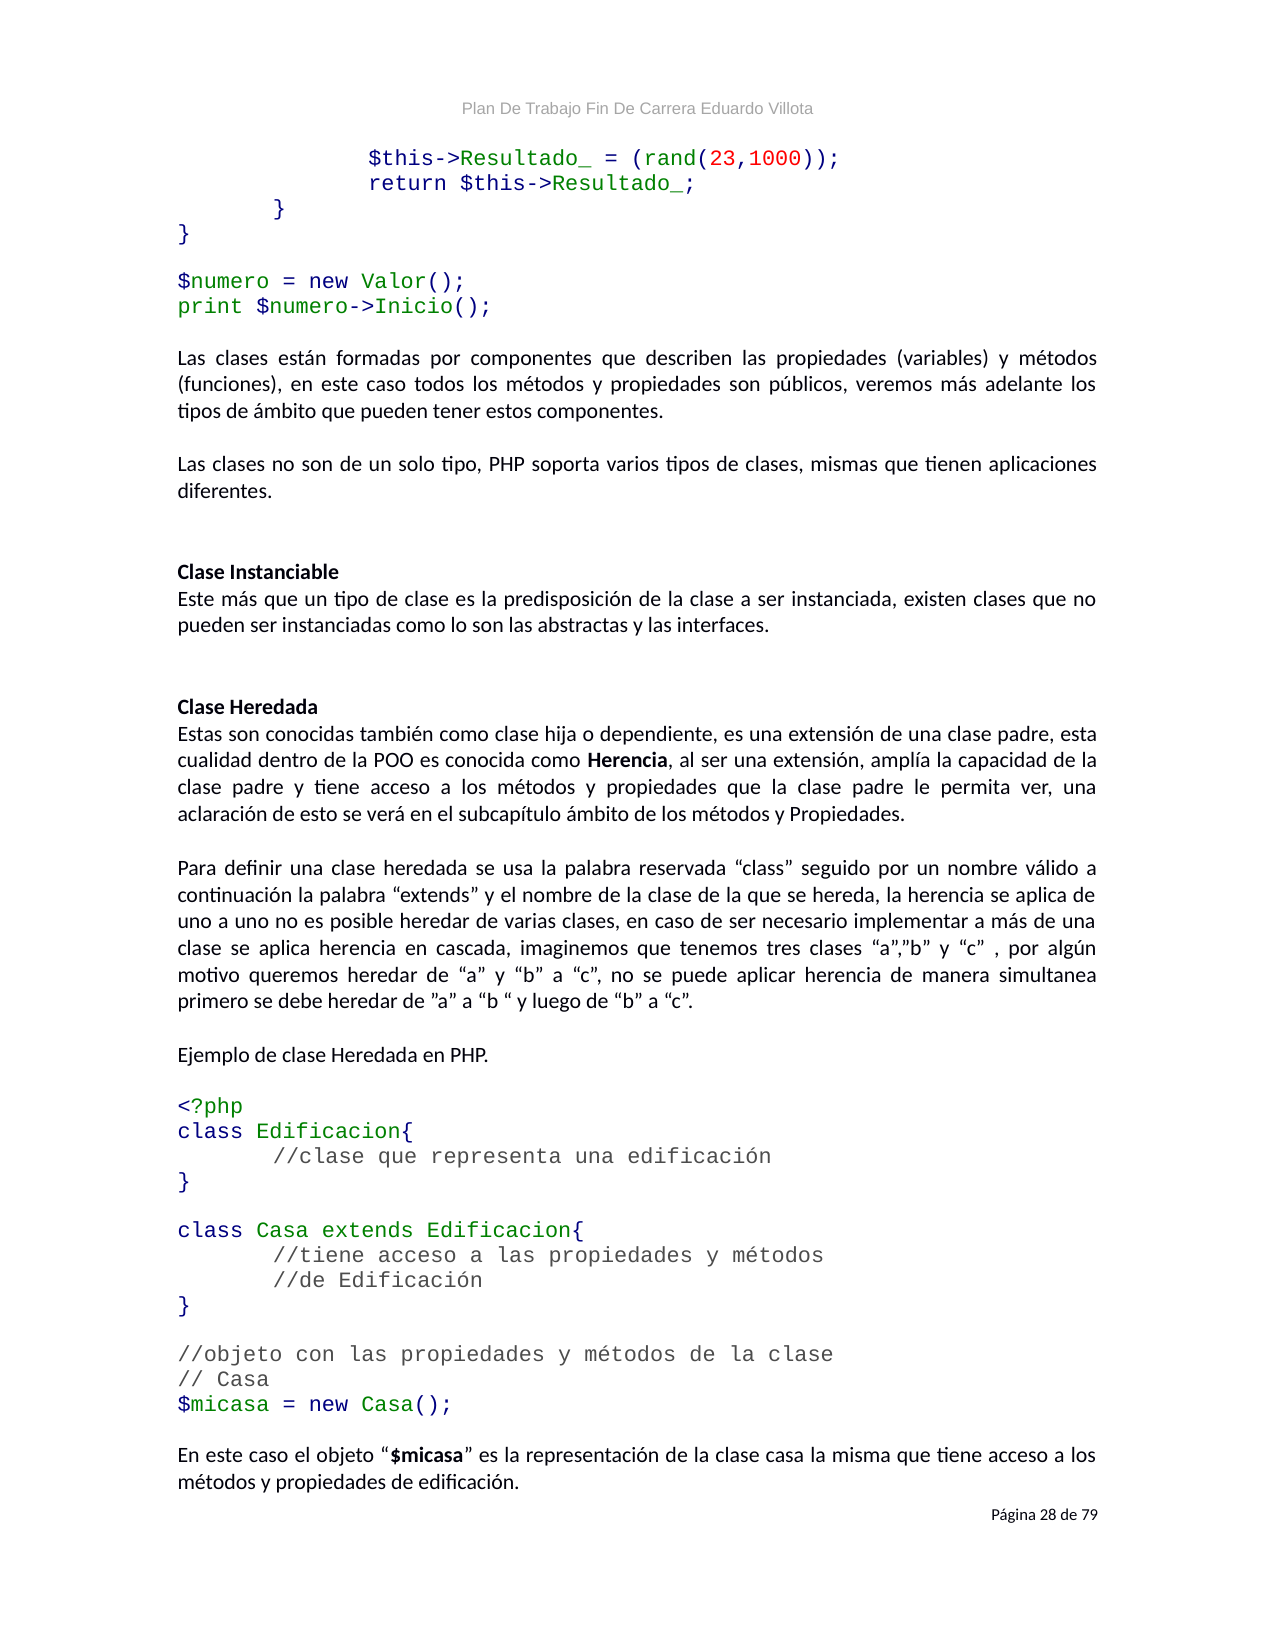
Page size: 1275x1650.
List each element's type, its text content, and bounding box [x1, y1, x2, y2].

text Este más que un tipo de clase es la predisposición de la clase a ser instanciada, existen clases que no pueden ser instanciadas como lo son las abstractas y las interfaces. [177, 585, 1098, 638]
text } [177, 1170, 1098, 1195]
text Las clases no son de un solo tipo, PHP soporta varios tipos de clases, mismas que tienen aplicaciones diferentes. [177, 450, 1098, 504]
text <?php [177, 1096, 1098, 1121]
text //de Edificación [177, 1269, 1098, 1294]
text $micasa = new Casa(); [177, 1393, 1098, 1418]
text En este caso el objeto “$micasa” es la representación de la clase casa la misma que tiene acceso a los métodos y propiedades de edificación. [177, 1442, 1098, 1495]
text //objeto con las propiedades y métodos de la clase [177, 1344, 1098, 1368]
text Ejemplo de clase Heredada en PHP. [177, 1041, 1098, 1068]
text } [177, 197, 1098, 222]
text } [177, 222, 1098, 247]
text class Edificacion{ [177, 1121, 1098, 1145]
text Estas son conocidas también como clase hija o dependiente, es una extensión de una clase padre, esta cualidad dentro de la POO es conocida como Herencia, al ser una extensión, amplía la capacidad de la clase padre y tiene acceso a los métodos y propiedades que la clase padre le permita ver, una aclaración de esto se verá en el subcapítulo ámbito de los métodos y Propiedades. [177, 720, 1098, 826]
text // Casa [177, 1368, 1098, 1393]
text Para definir una clase heredada se usa la palabra reservada “class” seguido por un nombre válido a continuación la palabra “extends” y el nombre de la clase de la que se hereda, la herencia se aplica de uno a uno no es posible heredar de varias clases, en caso de ser necesario implementar a más de una clase se aplica herencia en cascada, imaginemos que tenemos tres clases “a”,”b” y “c” , por algún motivo queremos heredar de “a” y “b” a “c”, no se puede aplicar herencia de manera simultanea primero se debe heredar de ”a” a “b “ y luego de “b” a “c”. [177, 854, 1098, 1014]
text Las clases están formadas por componentes que describen las propiedades (variables) y métodos (funciones), en este caso todos los métodos y propiedades son públicos, veremos más adelante los tipos de ámbito que pueden tener estos componentes. [177, 344, 1098, 424]
text //clase que representa una edificación [177, 1145, 1098, 1170]
text Clase Instanciable [177, 558, 1098, 585]
text Clase Heredada [177, 693, 1098, 720]
text class Casa extends Edificacion{ [177, 1220, 1098, 1244]
text } [177, 1294, 1098, 1319]
text //tiene acceso a las propiedades y métodos [177, 1244, 1098, 1269]
text $numero = new Valor(); [177, 270, 1098, 295]
text return $this->Resultado_; [177, 172, 1098, 197]
text $this->Resultado_ = (rand(23,1000)); [177, 148, 1098, 172]
text print $numero->Inicio(); [177, 295, 1098, 320]
